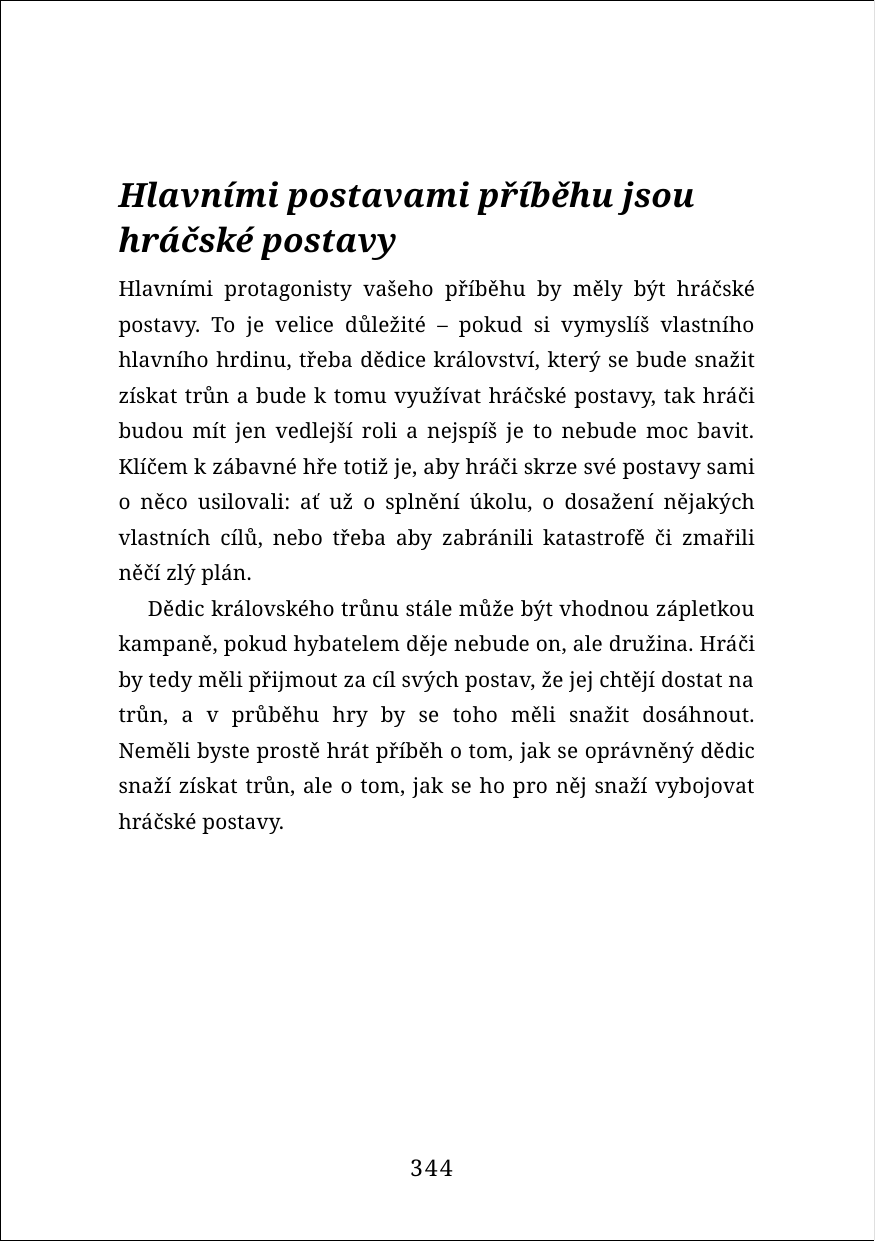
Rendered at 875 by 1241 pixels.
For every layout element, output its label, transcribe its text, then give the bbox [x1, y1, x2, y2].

subtitle Hlavními postavami příběhu jsou hráčské postavy [118, 172, 756, 263]
text Hlavními protagonisty vašeho příběhu by měly být hráčské postavy. To je velice důležité – pokud si vymyslíš vlastního hlavního hrdinu, třeba dědice království, který se bude snažit získat trůn a bude k tomu využívat hráčské postavy, tak hráči budou mít jen vedlejší roli a nejspíš je to nebude moc bavit. Klíčem k zábavné hře totiž je, aby hráči skrze své postavy sami o něco usilovali: ať už o splnění úkolu, o dosažení nějakých vlastních cílů, nebo třeba aby zabránili katastrofě či zmařili něčí zlý plán. Dědic královského trůnu stále může být vhodnou zápletkou kampaně, pokud hybatelem děje nebude on, ale družina. Hráči by tedy měli přijmout za cíl svých postav, že jej chtějí dostat na trůn, a v průběhu hry by se toho měli snažit dosáhnout. Neměli byste prostě hrát příběh o tom, jak se oprávněný dědic snaží získat trůn, ale o tom, jak se ho pro něj snaží vybojovat hráčské postavy. [118, 274, 756, 836]
